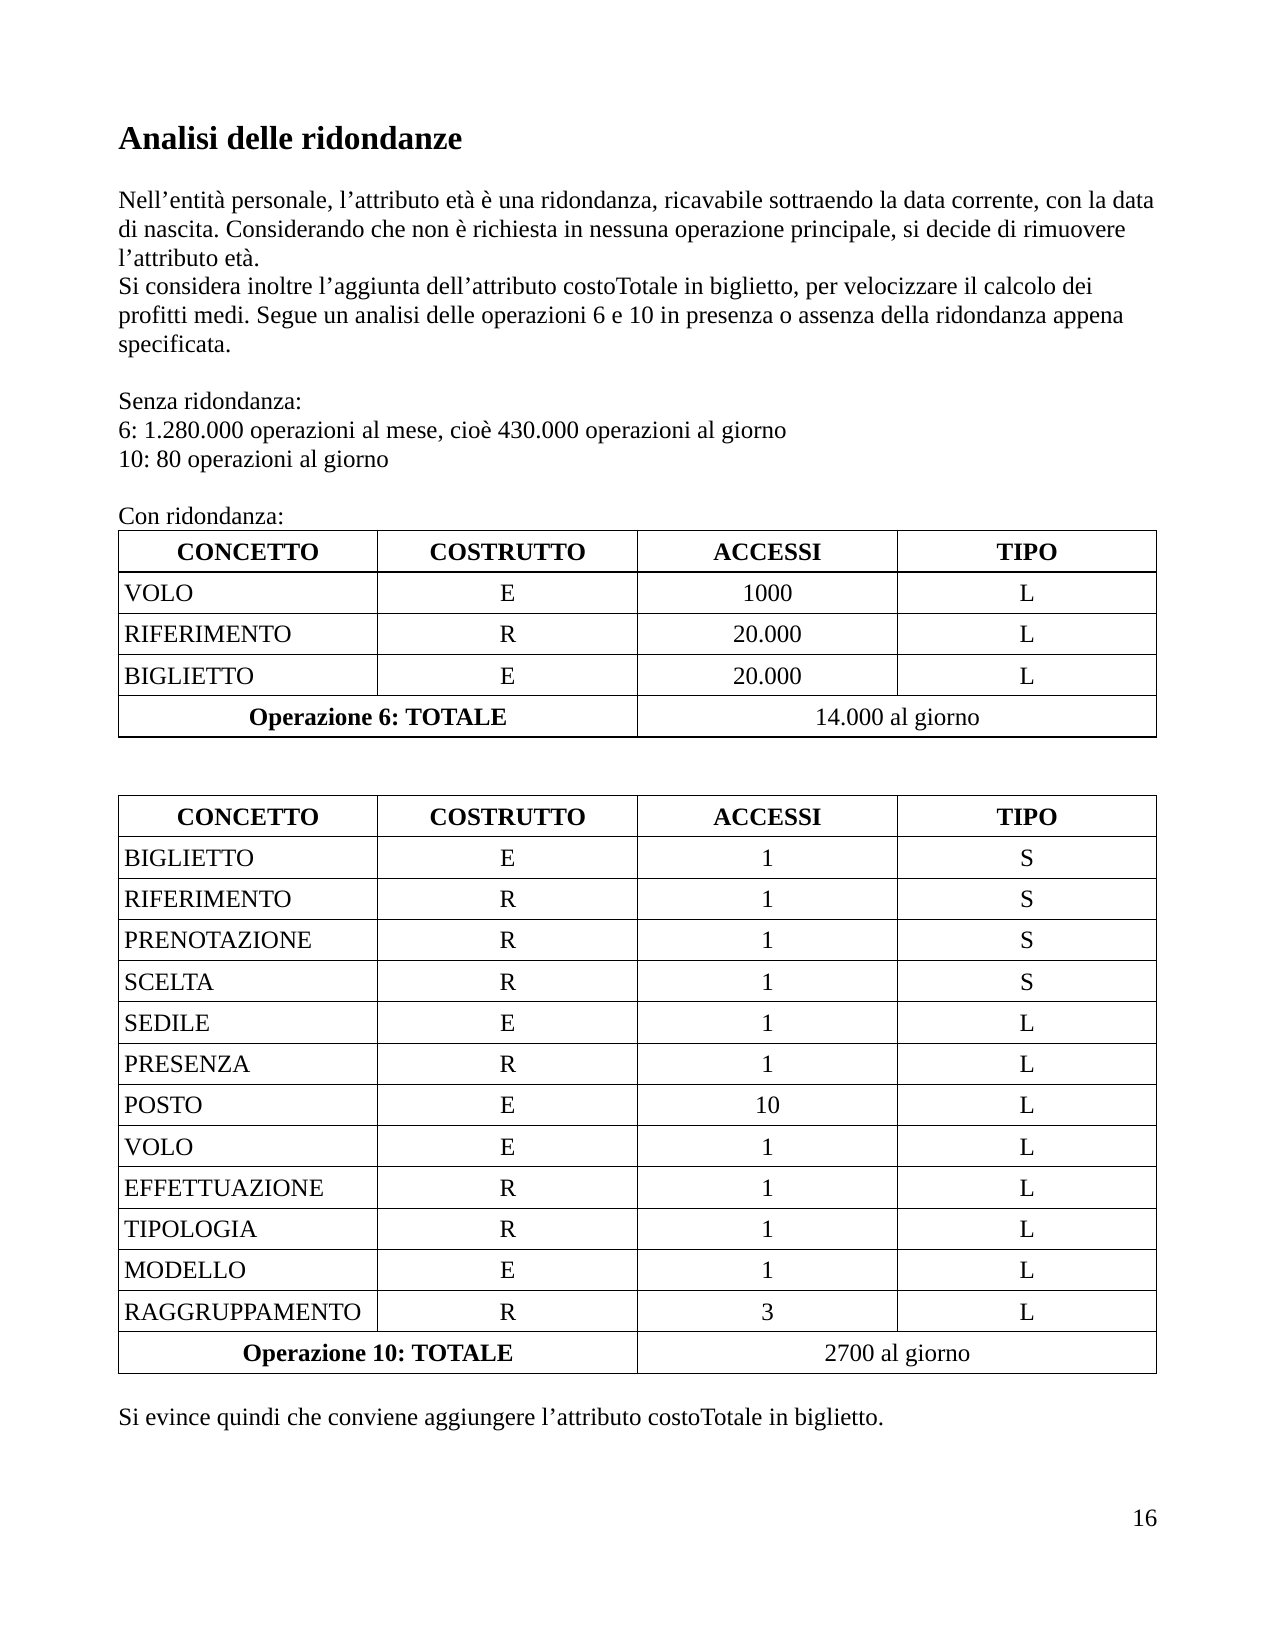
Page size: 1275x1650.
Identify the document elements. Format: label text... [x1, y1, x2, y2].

table_cell SCELTA [119, 961, 377, 1001]
table_cell RIFERIMENTO [119, 879, 377, 919]
text 6: 1.280.000 operazioni al mese, cioè 430.000 operazioni al giorno [118, 415, 1157, 444]
table_cell 1 [638, 879, 897, 919]
table_cell L [898, 1209, 1156, 1249]
table_cell RIFERIMENTO [119, 614, 377, 654]
table_cell VOLO [119, 573, 377, 613]
table_cell E [378, 573, 637, 613]
table_cell Operazione 6: TOTALE [119, 696, 637, 736]
table_cell PRENOTAZIONE [119, 920, 377, 960]
text Si evince quindi che conviene aggiungere l’attributo costoTotale in biglietto. [118, 1402, 1157, 1431]
table_cell S [898, 837, 1156, 877]
table_cell R [378, 1044, 637, 1084]
table_cell Operazione 10: TOTALE [119, 1332, 637, 1372]
text 10: 80 operazioni al giorno [118, 444, 1157, 473]
table_header ACCESSI [638, 796, 897, 836]
table_cell 1 [638, 1209, 897, 1249]
table_cell R [378, 614, 637, 654]
table_cell 2700 al giorno [638, 1332, 1156, 1372]
table_cell L [898, 614, 1156, 654]
table_cell E [378, 1085, 637, 1125]
table_cell BIGLIETTO [119, 655, 377, 695]
table_cell L [898, 1085, 1156, 1125]
table_cell MODELLO [119, 1250, 377, 1290]
table_cell S [898, 879, 1156, 919]
table_cell SEDILE [119, 1002, 377, 1042]
table_cell R [378, 1209, 637, 1249]
table_cell L [898, 1044, 1156, 1084]
table_cell L [898, 573, 1156, 613]
table_cell S [898, 961, 1156, 1001]
table_header CONCETTO [119, 531, 377, 571]
table_cell R [378, 1291, 637, 1331]
table_header TIPO [898, 531, 1156, 571]
table_cell 10 [638, 1085, 897, 1125]
table_cell 1 [638, 920, 897, 960]
table_cell R [378, 879, 637, 919]
table_cell 1 [638, 1002, 897, 1042]
text Analisi delle ridondanze [118, 118, 1157, 156]
table_cell E [378, 1002, 637, 1042]
table_cell R [378, 961, 637, 1001]
text Si considera inoltre l’aggiunta dell’attributo costoTotale in biglietto, per velocizzare il calcolo dei profitti medi. Segue un analisi delle operazioni 6 e 10 in presenza o assenza della ridondanza appena specificata. [118, 271, 1157, 358]
text Con ridondanza: [118, 501, 1157, 530]
table_header COSTRUTTO [378, 531, 637, 571]
table_cell 3 [638, 1291, 897, 1331]
table_cell EFFETTUAZIONE [119, 1167, 377, 1207]
table_cell R [378, 920, 637, 960]
table_cell L [898, 1126, 1156, 1166]
table_cell 14.000 al giorno [638, 696, 1156, 736]
table_cell POSTO [119, 1085, 377, 1125]
table_cell E [378, 655, 637, 695]
table_cell PRESENZA [119, 1044, 377, 1084]
table_cell 1 [638, 1126, 897, 1166]
table_cell 1 [638, 961, 897, 1001]
table_cell E [378, 1250, 637, 1290]
table_cell 1000 [638, 573, 897, 613]
table_cell L [898, 655, 1156, 695]
table_header ACCESSI [638, 531, 897, 571]
text Nell’entità personale, l’attributo età è una ridondanza, ricavabile sottraendo la data corrente, con la data di nascita. Considerando che non è richiesta in nessuna operazione principale, si decide di rimuovere l’attributo età. [118, 185, 1157, 271]
table_cell 1 [638, 837, 897, 877]
table_cell L [898, 1250, 1156, 1290]
table_header CONCETTO [119, 796, 377, 836]
table_cell E [378, 837, 637, 877]
table_cell VOLO [119, 1126, 377, 1166]
table_cell R [378, 1167, 637, 1207]
table_cell 1 [638, 1250, 897, 1290]
table_cell L [898, 1002, 1156, 1042]
table_cell TIPOLOGIA [119, 1209, 377, 1249]
table_cell L [898, 1167, 1156, 1207]
table_cell 1 [638, 1044, 897, 1084]
table_cell RAGGRUPPAMENTO [119, 1291, 377, 1331]
table_cell 20.000 [638, 655, 897, 695]
table_header TIPO [898, 796, 1156, 836]
table_cell L [898, 1291, 1156, 1331]
table_header COSTRUTTO [378, 796, 637, 836]
text Senza ridondanza: [118, 386, 1157, 415]
table_cell E [378, 1126, 637, 1166]
table_cell BIGLIETTO [119, 837, 377, 877]
table_cell 1 [638, 1167, 897, 1207]
table_cell 20.000 [638, 614, 897, 654]
table_cell S [898, 920, 1156, 960]
